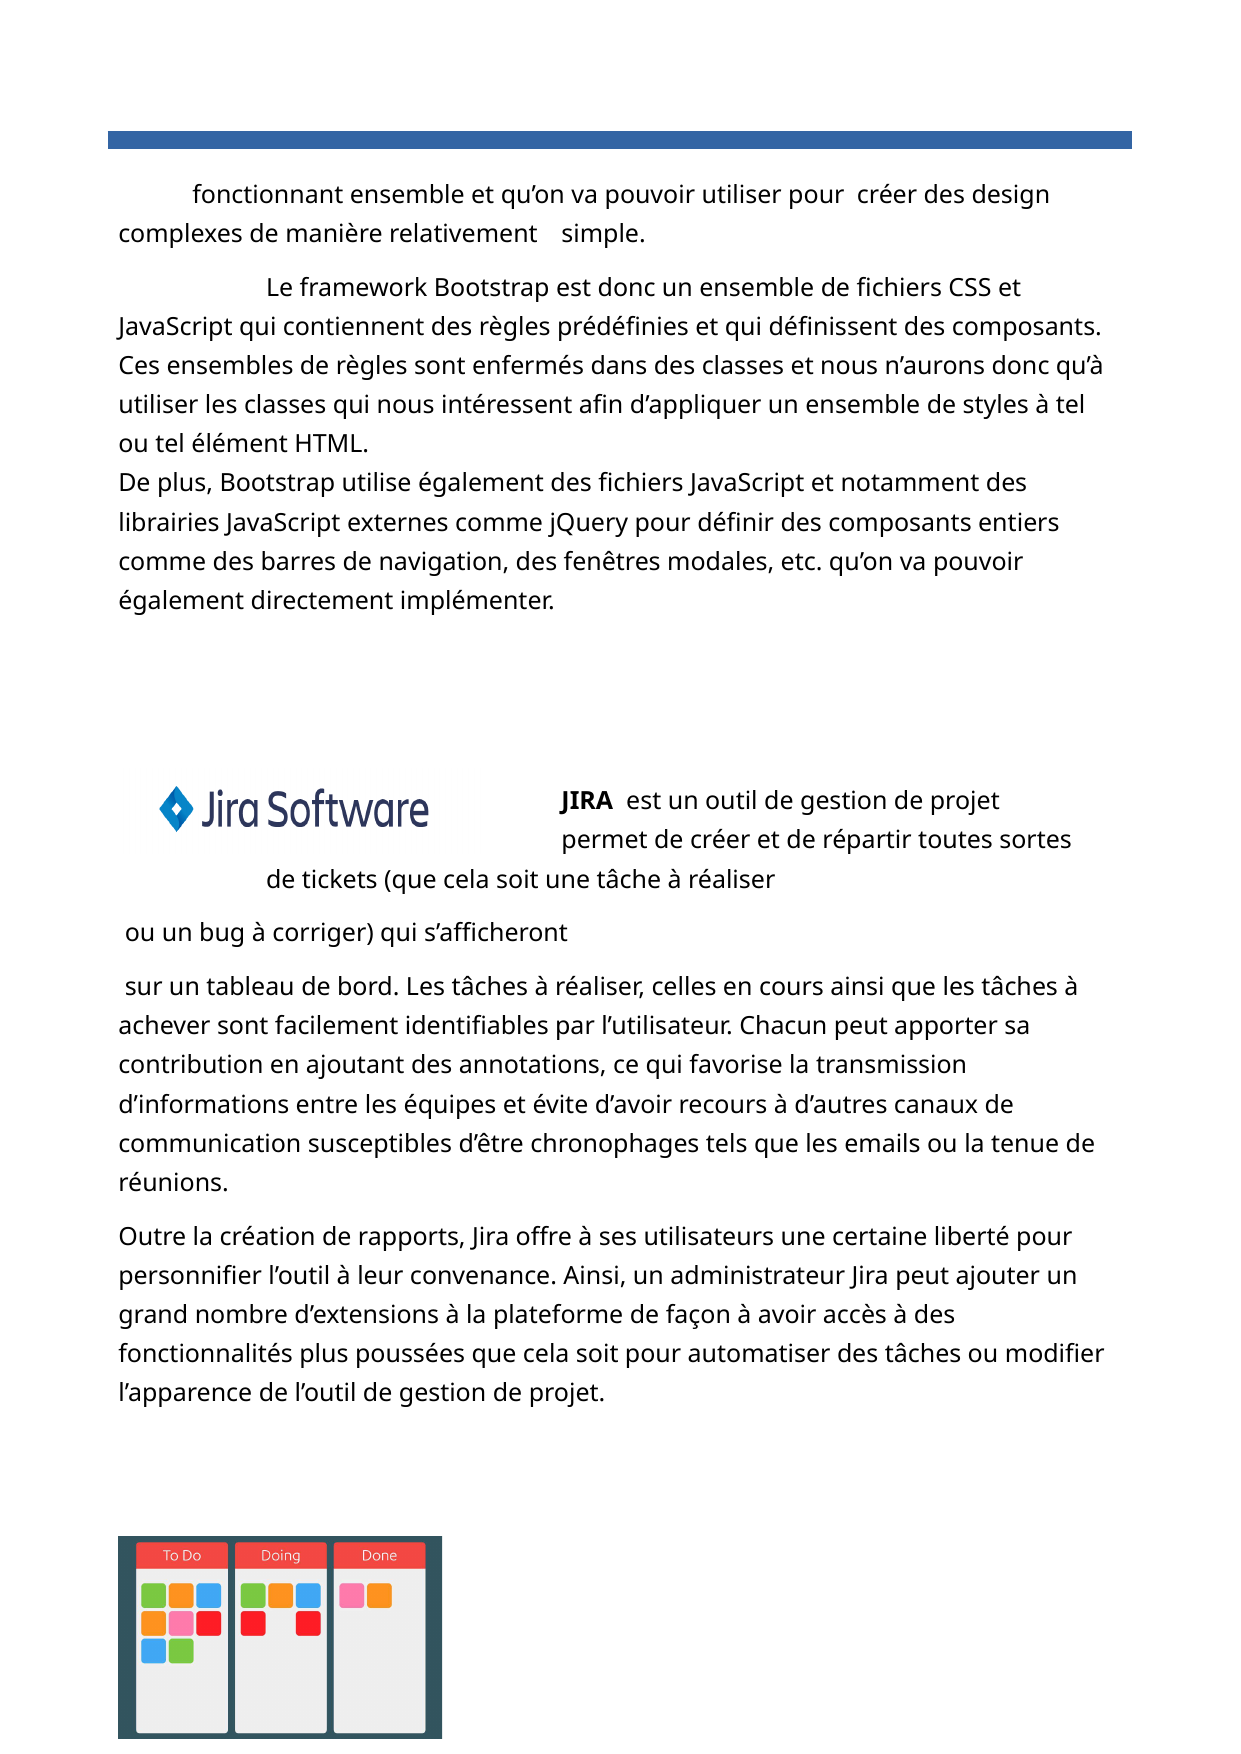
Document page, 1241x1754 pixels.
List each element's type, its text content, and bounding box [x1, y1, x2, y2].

text sur un tableau de bord. Les tâches à réaliser, celles en cours ainsi que les tâches à achever sont facilement identifiables par l’utilisateur. Chacun peut apporter sa contribution en ajoutant des annotations, ce qui favorise la transmission d’informations entre les équipes et évite d’avoir recours à d’autres canaux de communication susceptibles d’être chronophages tels que les emails ou la tenue de réunions. [118, 969, 1122, 1199]
picture [118, 768, 485, 854]
text Le framework Bootstrap est donc un ensemble de fichiers CSS et JavaScript qui contiennent des règles prédéfinies et qui définissent des composants. Ces ensembles de règles sont enfermés dans des classes et nous n’aurons donc qu’à utiliser les classes qui nous intéressent afin d’appliquer un ensemble de styles à tel ou tel élément HTML. [118, 269, 1122, 460]
text Outre la création de rapports, Jira offre à ses utilisateurs une certaine liberté pour personnifier l’outil à leur convenance. Ainsi, un administrateur Jira peut ajouter un grand nombre d’extensions à la plateforme de façon à avoir accès à des fonctionnalités plus poussées que cela soit pour automatiser des tâches ou modifier l’apparence de l’outil de gestion de projet. [118, 1218, 1122, 1409]
text De plus, Bootstrap utilise également des fichiers JavaScript et notamment des librairies JavaScript externes comme jQuery pour définir des composants entiers comme des barres de navigation, des fenêtres modales, etc. qu’on va pouvoir également directement implémenter. [118, 465, 1122, 617]
picture [118, 1536, 443, 1739]
text fonctionnant ensemble et qu’on va pouvoir utiliser pour créer des design complexes de manière relativement simple. [118, 176, 1122, 249]
text JIRA est un outil de gestion de projet permet de créer et de répartir toutes sortes de tickets (que cela soit une tâche à réaliser [118, 854, 1122, 895]
text ou un bug à corriger) qui s’afficheront [118, 915, 1122, 949]
